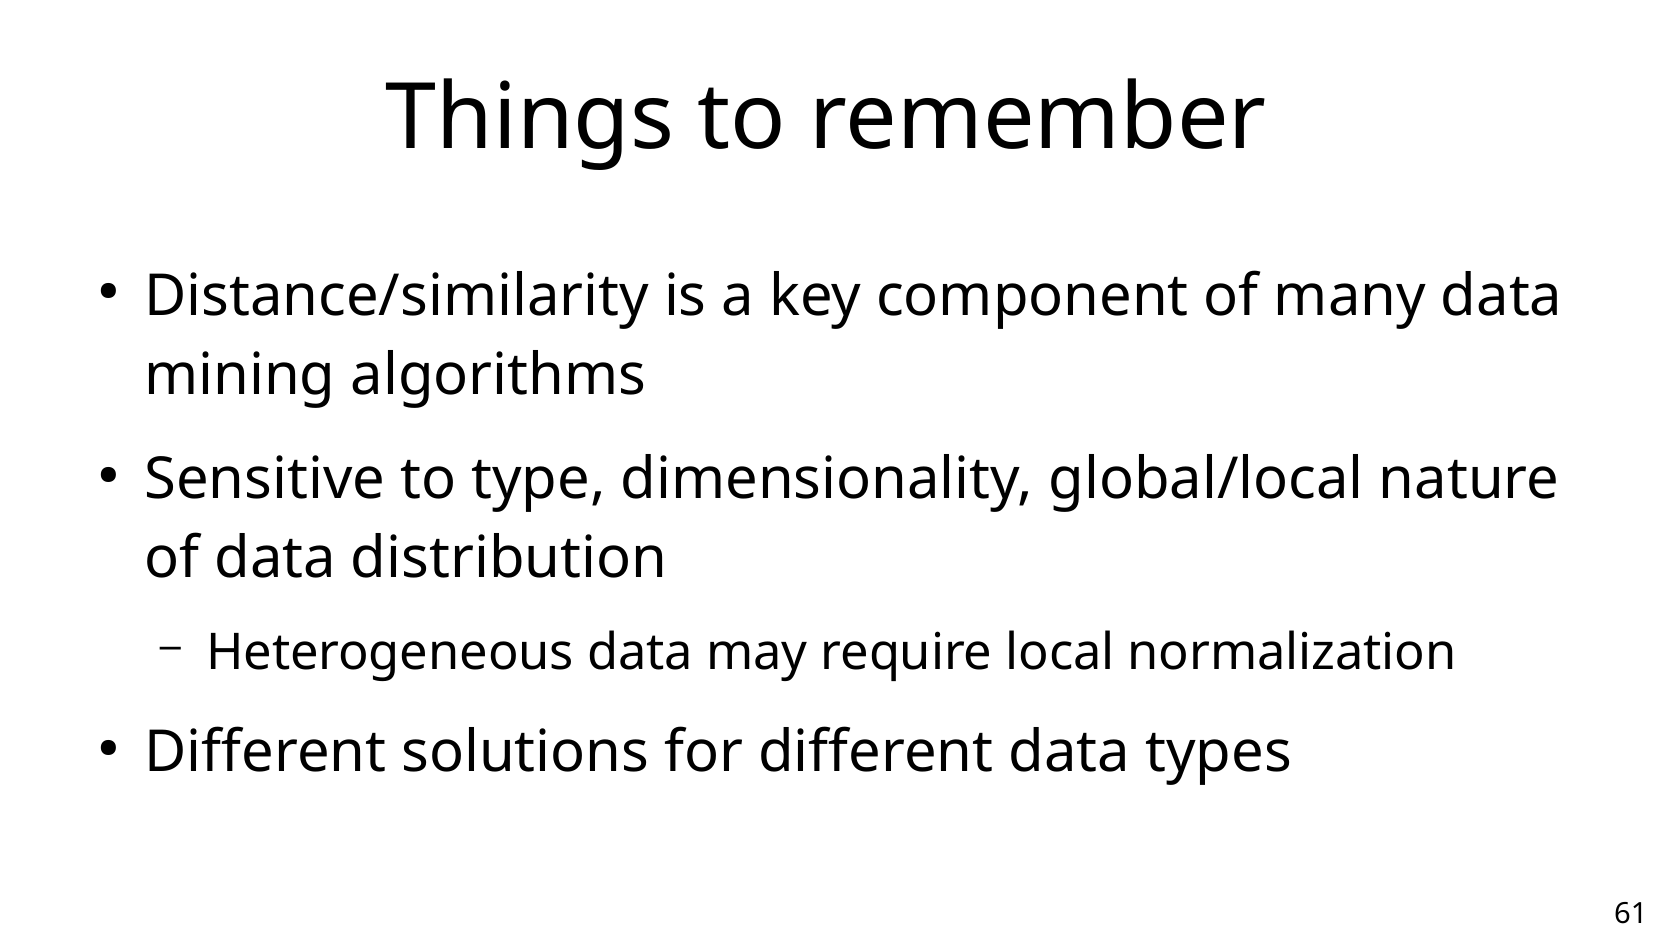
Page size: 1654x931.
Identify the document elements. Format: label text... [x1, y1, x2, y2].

list Distance/similarity is a key component of many data mining algorithms Sensitive to type, dimensionality, global/local nature of data distribution Heterogeneous data may require local normalization Different solutions for different data types [82, 253, 1571, 793]
title Things to remember [82, 1, 1571, 226]
